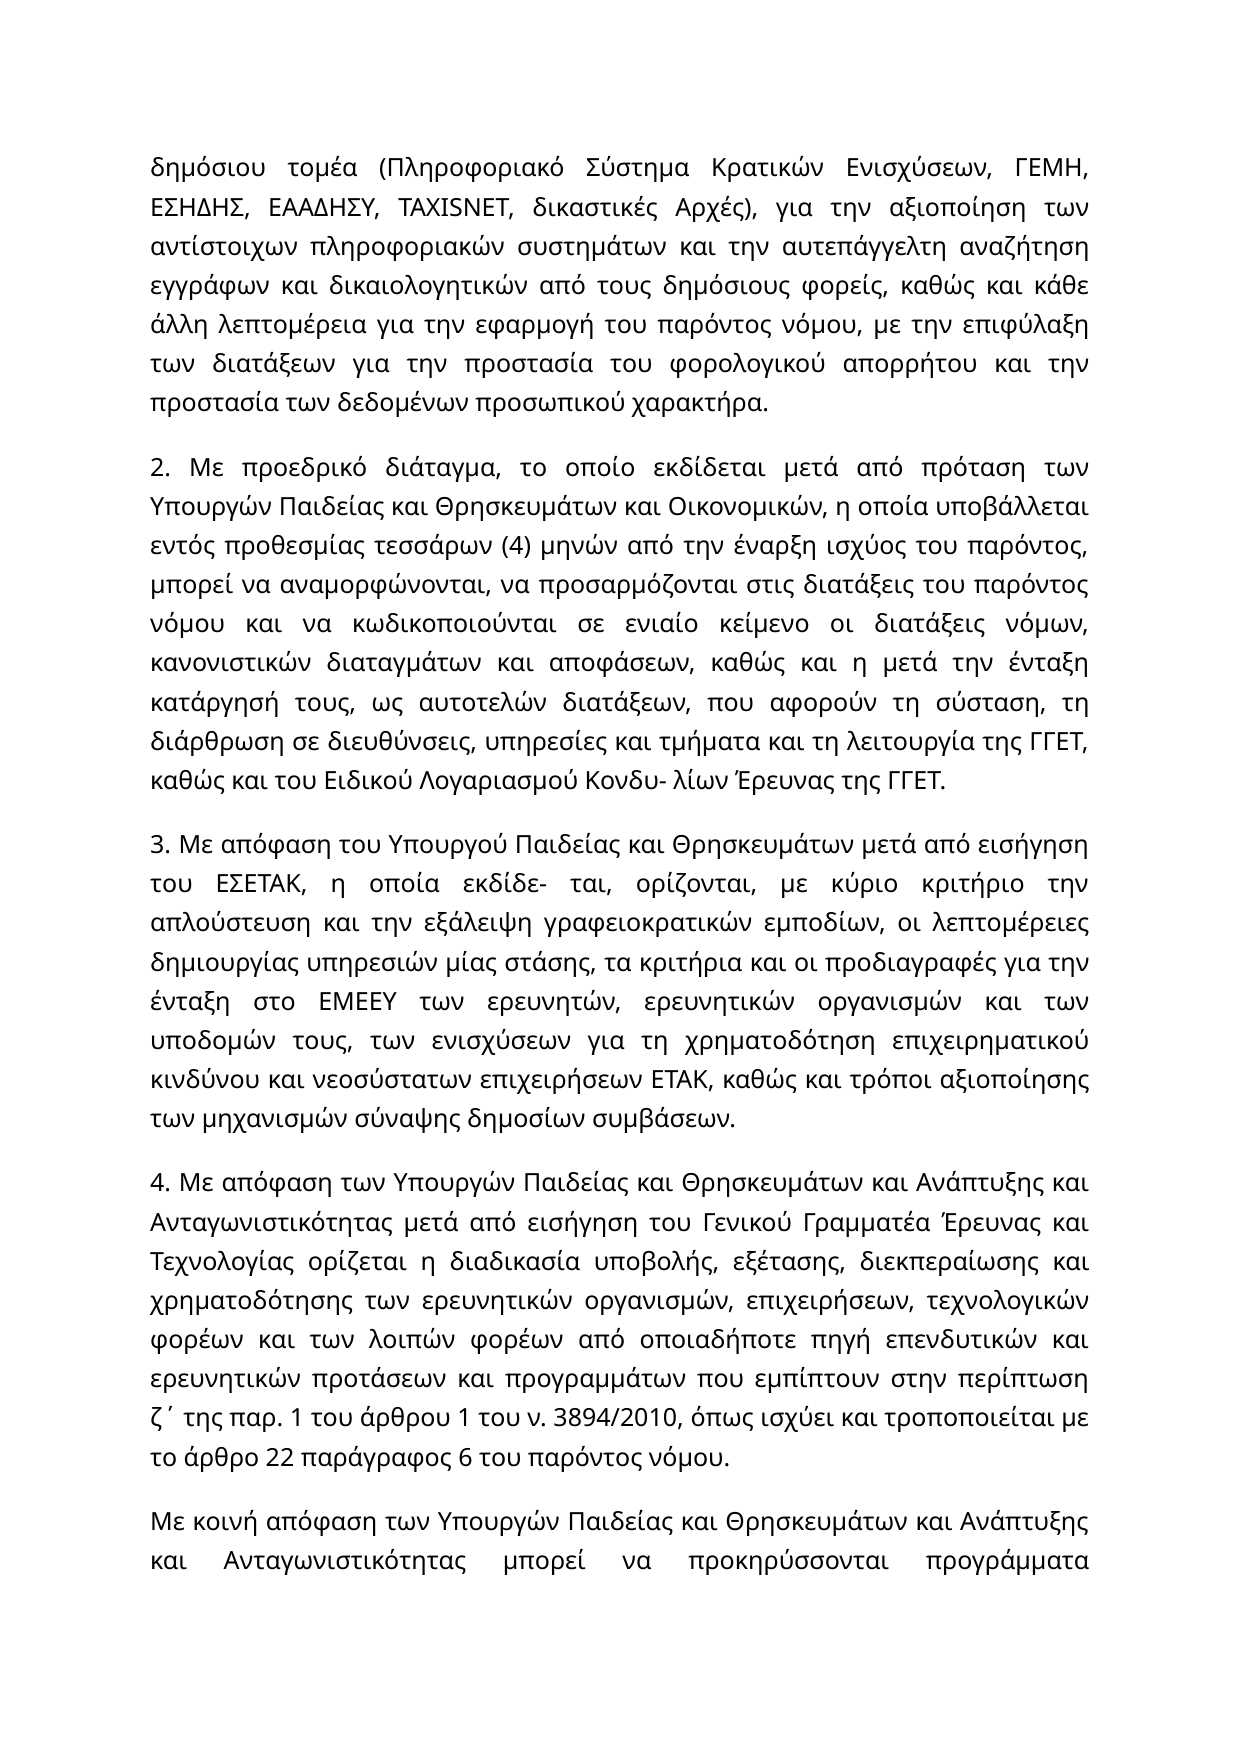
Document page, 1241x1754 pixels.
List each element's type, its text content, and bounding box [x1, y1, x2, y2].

text Με κοινή απόφαση των Υπουργών Παιδείας και Θρησκευμάτων και Ανάπτυξης και Ανταγωνιστικότητας μπορεί να προκηρύσσονται προγράμματα [150, 1503, 1090, 1577]
text 2. Με προεδρικό διάταγμα, το οποίο εκδίδεται μετά από πρόταση των Υπουργών Παιδείας και Θρησκευμάτων και Οικονομικών, η οποία υποβάλλεται εντός προθεσμίας τεσσάρων (4) μηνών από την έναρξη ισχύος του παρόντος, μπορεί να αναμορφώνονται, να προσαρμόζονται στις διατάξεις του παρόντος νόμου και να κωδικοποιούνται σε ενιαίο κείμενο οι διατάξεις νόμων, κανονιστικών διαταγμάτων και αποφάσεων, καθώς και η μετά την ένταξη κατάργησή τους, ως αυτοτελών διατάξεων, που αφορούν τη σύσταση, τη διάρθρωση σε διευθύνσεις, υπηρεσίες και τμήματα και τη λειτουργία της ΓΓΕΤ, καθώς και του Ειδικού Λογαριασμού Κονδυ- λίων Έρευνας της ΓΓΕΤ. [150, 449, 1090, 797]
text δημόσιου τομέα (Πληροφοριακό Σύστημα Κρατικών Ενισχύσεων, ΓΕΜΗ, ΕΣΗΔΗΣ, ΕΑΑΔΗΣΥ, ΤΑΧΙSNET, δικαστικές Αρχές), για την αξιοποίηση των αντίστοιχων πληροφοριακών συστημάτων και την αυτεπάγγελτη αναζήτηση εγγράφων και δικαιολογητικών από τους δημόσιους φορείς, καθώς και κάθε άλλη λεπτομέρεια για την εφαρμογή του παρόντος νόμου, με την επιφύλαξη των διατάξεων για την προστασία του φορολογικού απορρήτου και την προστασία των δεδομένων προσωπικού χαρακτήρα. [150, 150, 1090, 419]
text 4. Με απόφαση των Υπουργών Παιδείας και Θρησκευμάτων και Ανάπτυξης και Ανταγωνιστικότητας μετά από εισήγηση του Γενικού Γραμματέα Έρευνας και Τεχνολογίας ορίζεται η διαδικασία υποβολής, εξέτασης, διεκπεραίωσης και χρηματοδότησης των ερευνητικών οργανισμών, επιχειρήσεων, τεχνολογικών φορέων και των λοιπών φορέων από οποιαδήποτε πηγή επενδυτικών και ερευνητικών προτάσεων και προγραμμάτων που εμπίπτουν στην περίπτωση ζ΄ της παρ. 1 του άρθρου 1 του ν. 3894/2010, όπως ισχύει και τροποποιείται με το άρθρο 22 παράγραφος 6 του παρόντος νόμου. [150, 1165, 1090, 1473]
text 3. Με απόφαση του Υπουργού Παιδείας και Θρησκευμάτων μετά από εισήγηση του ΕΣΕΤΑΚ, η οποία εκδίδε- ται, ορίζονται, με κύριο κριτήριο την απλούστευση και την εξάλειψη γραφειοκρατικών εμποδίων, οι λεπτομέρειες δημιουργίας υπηρεσιών μίας στάσης, τα κριτήρια και οι προδιαγραφές για την ένταξη στο ΕΜΕΕΥ των ερευνητών, ερευνητικών οργανισμών και των υποδομών τους, των ενισχύσεων για τη χρηματοδότηση επιχειρηματικού κινδύνου και νεοσύστατων επιχειρήσεων ΕΤΑΚ, καθώς και τρόποι αξιοποίησης των μηχανισμών σύναψης δημοσίων συμβάσεων. [150, 827, 1090, 1135]
